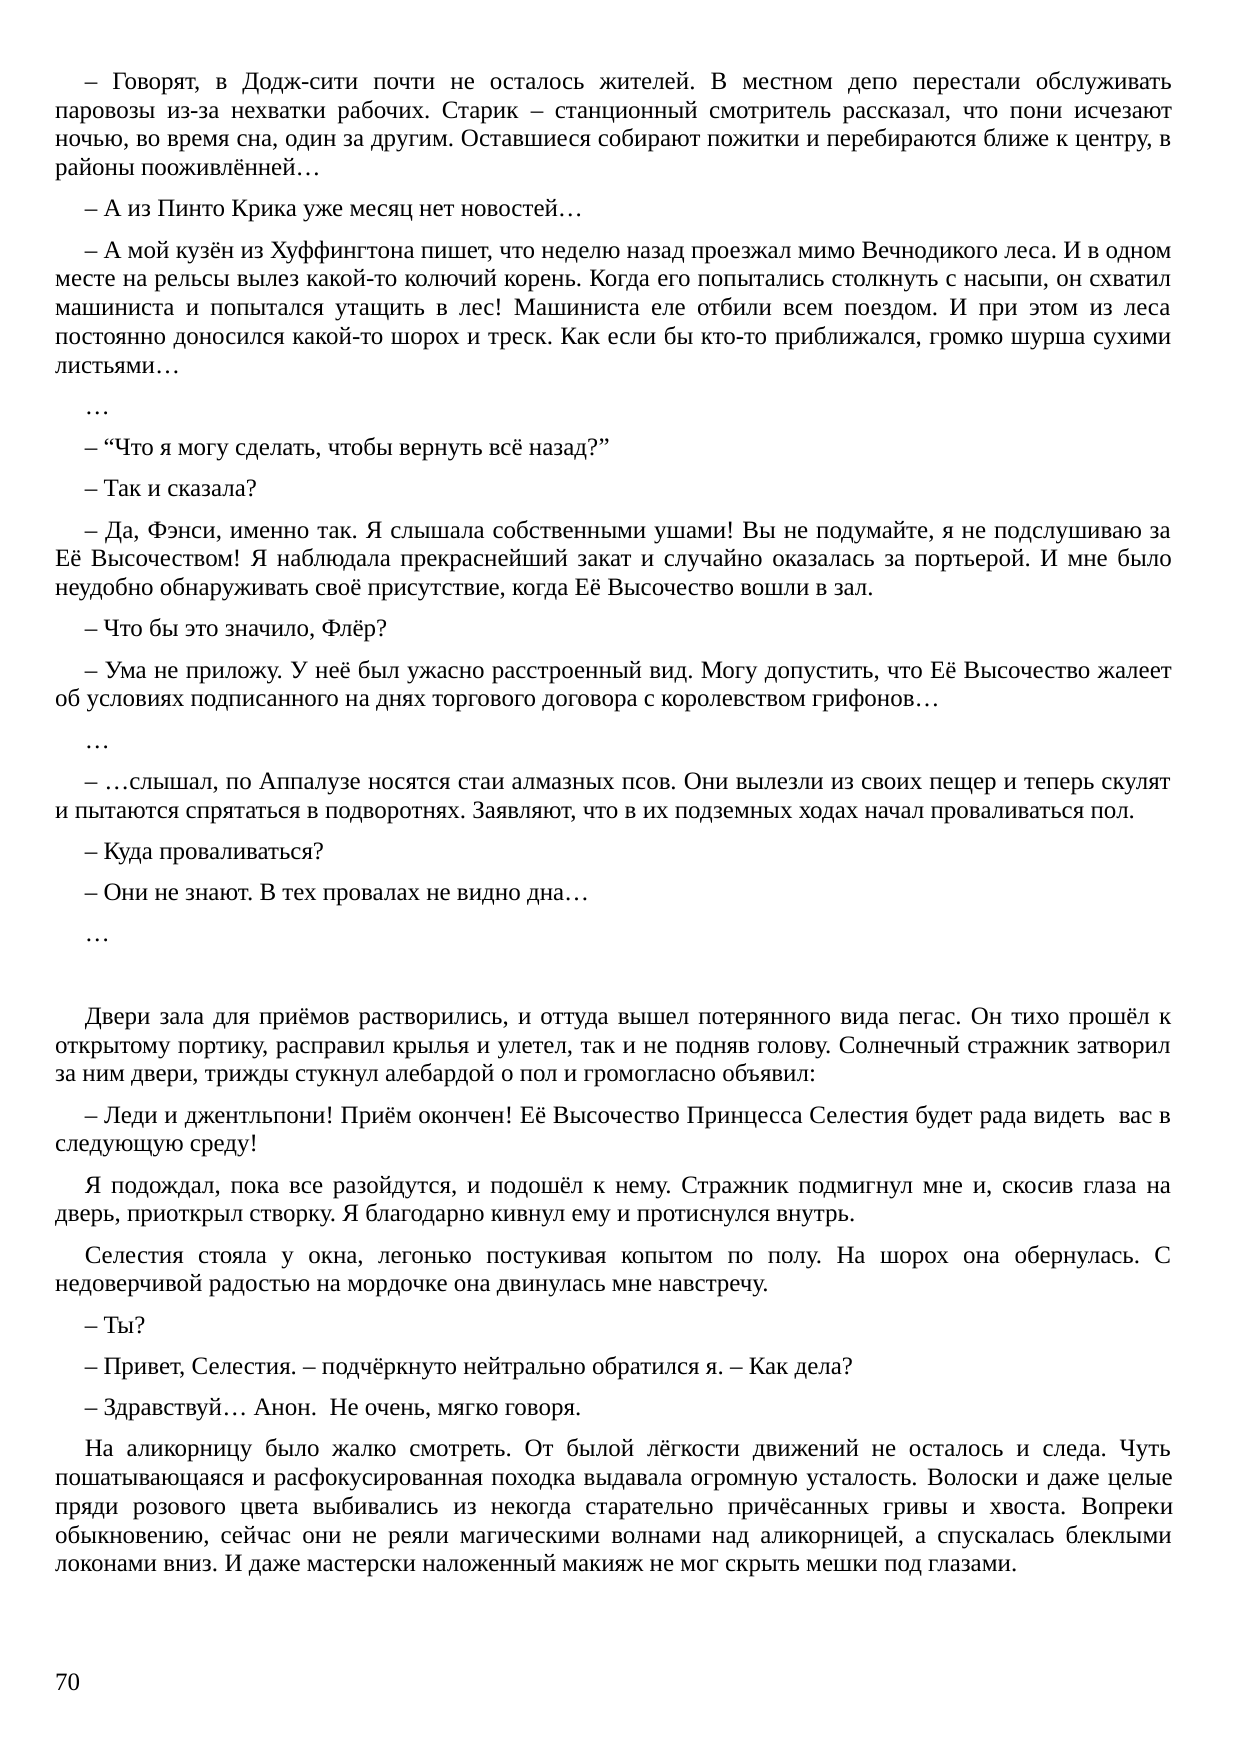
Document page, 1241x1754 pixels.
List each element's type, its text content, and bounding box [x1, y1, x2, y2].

text – “Что я могу сделать, чтобы вернуть всё назад?” [55, 432, 1173, 461]
text – Куда проваливаться? [55, 836, 1173, 865]
text … [55, 391, 1173, 420]
text – Леди и джентльпони! Приём окончен! Её Высочество Принцесса Селестия будет рада видеть вас в следующую среду! [55, 1100, 1173, 1157]
text – Ума не приложу. У неё был ужасно расстроенный вид. Могу допустить, что Её Высочество жалеет об условиях подписанного на днях торгового договора с королевством грифонов… [55, 655, 1173, 712]
text На аликорницу было жалко смотреть. От былой лёгкости движений не осталось и следа. Чуть пошатывающаяся и расфокусированная походка выдавала огромную усталость. Волоски и даже целые пряди розового цвета выбивались из некогда старательно причёсанных гривы и хвоста. Вопреки обыкновению, сейчас они не реяли магическими волнами над аликорницей, а спускалась блеклыми локонами вниз. И даже мастерски наложенный макияж не мог скрыть мешки под глазами. [55, 1433, 1173, 1577]
text – Что бы это значило, Флёр? [55, 613, 1173, 642]
text Селестия стояла у окна, легонько постукивая копытом по полу. На шорох она обернулась. С недоверчивой радостью на мордочке она двинулась мне навстречу. [55, 1240, 1173, 1297]
text – …слышал, по Аппалузе носятся стаи алмазных псов. Они вылезли из своих пещер и теперь скулят и пытаются спрятаться в подворотнях. Заявляют, что в их подземных ходах начал проваливаться пол. [55, 766, 1173, 823]
text – Они не знают. В тех провалах не видно дна… [55, 877, 1173, 906]
text Я подождал, пока все разойдутся, и подошёл к нему. Стражник подмигнул мне и, скосив глаза на дверь, приоткрыл створку. Я благодарно кивнул ему и протиснулся внутрь. [55, 1170, 1173, 1227]
text – Ты? [55, 1310, 1173, 1338]
text – Здравствуй… Анон. Не очень, мягко говоря. [55, 1392, 1173, 1421]
text – Говорят, в Додж-сити почти не осталось жителей. В местном депо перестали обслуживать паровозы из-за нехватки рабочих. Старик – станционный смотритель рассказал, что пони исчезают ночью, во время сна, один за другим. Оставшиеся собирают пожитки и перебираются ближе к центру, в районы пооживлённей… [55, 66, 1173, 181]
text … [55, 918, 1173, 947]
text – Так и сказала? [55, 473, 1173, 502]
text … [55, 725, 1173, 753]
text – Привет, Селестия. – подчёркнуто нейтрально обратился я. – Как дела? [55, 1351, 1173, 1380]
text Двери зала для приёмов растворились, и оттуда вышел потерянного вида пегас. Он тихо прошёл к открытому портику, расправил крылья и улетел, так и не подняв голову. Солнечный стражник затворил за ним двери, трижды стукнул алебардой о пол и громогласно объявил: [55, 1001, 1173, 1087]
text – Да, Фэнси, именно так. Я слышала собственными ушами! Вы не подумайте, я не подслушиваю за Её Высочеством! Я наблюдала прекраснейший закат и случайно оказалась за портьерой. И мне было неудобно обнаруживать своё присутствие, когда Её Высочество вошли в зал. [55, 515, 1173, 601]
text – А из Пинто Крика уже месяц нет новостей… [55, 193, 1173, 222]
text – А мой кузён из Хуффингтона пишет, что неделю назад проезжал мимо Вечнодикого леса. И в одном месте на рельсы вылез какой-то колючий корень. Когда его попытались столкнуть с насыпи, он схватил машиниста и попытался утащить в лес! Машиниста еле отбили всем поездом. И при этом из леса постоянно доносился какой-то шорох и треск. Как если бы кто-то приближался, громко шурша сухими листьями… [55, 235, 1173, 378]
